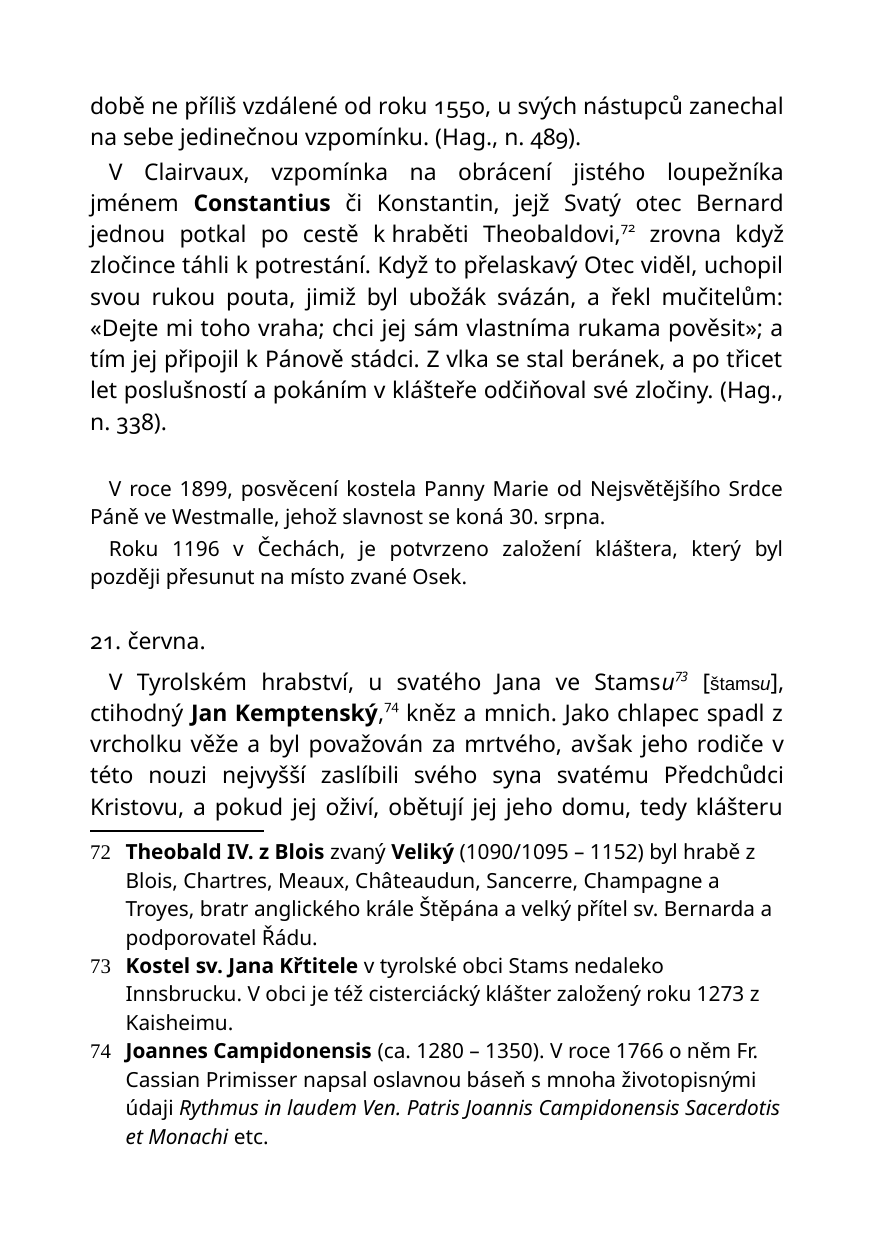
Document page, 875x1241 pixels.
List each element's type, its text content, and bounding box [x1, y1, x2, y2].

text V Clairvaux, vzpomínka na obrácení jistého loupežníka jménem Constantius či Konstantin, jejž Svatý otec Bernard jednou potkal po cestě k hraběti Theobaldovi, zrovna když zločince táhli k potrestání. Když to přelaskavý Otec viděl, uchopil svou rukou pouta, jimiž byl ubožák svázán, a řekl mučitelům: «Dejte mi toho vraha; chci jej sám vlastníma rukama pověsit»; a tím jej připojil k Pánově stádci. Z vlka se stal beránek, a po třicet let poslušností a pokáním v klášteře odčiňoval své zločiny. (Hag., n. 338). [90, 156, 784, 437]
text Roku 1196 v Čechách, je potvrzeno založení kláštera, který byl později přesunut na místo zvané Osek. [90, 534, 784, 591]
text Theobald IV. z Blois zvaný Veliký (1090/1095 – 1152) byl hrabě z Blois, Chartres, Meaux, Châteaudun, Sancerre, Champagne a Troyes, bratr anglického krále Štěpána a velký přítel sv. Bernarda a podporovatel Řádu. [90, 837, 784, 951]
text V roce 1899, posvěcení kostela Panny Marie od Nejsvětějšího Srdce Páně ve Westmalle, jehož slavnost se koná 30. srpna. [90, 474, 784, 531]
text 21. června. [90, 625, 784, 657]
text Kostel sv. Jana Křtitele v tyrolské obci Stams nedaleko Innsbrucku. V obci je též cisterciácký klášter založený roku 1273 z Kaisheimu. [90, 951, 784, 1036]
text Joannes Campidonensis (ca. 1280 – 1350). V roce 1766 o něm Fr. Cassian Primisser napsal oslavnou báseň s mnoha životopisnými údaji Rythmus in laudem Ven. Patris Joannis Campidonensis Sacerdotis et Monachi etc. [90, 1036, 784, 1150]
text době ne příliš vzdálené od roku 155o, u svých nástupců zanechal na sebe jedinečnou vzpomínku. (Hag., n. 489). [90, 90, 784, 152]
text V Tyrolském hrabství, u svatého Jana ve Stamsu [štamsu], ctihodný Jan Kemptenský, kněz a mnich. Jako chlapec spadl z vrcholku věže a byl považován za mrtvého, avšak jeho rodiče v této nouzi nejvyšší zaslíbili svého syna svatému Předchůdci Kristovu, a pokud jej oživí, obětují jej jeho domu, tedy klášteru [90, 666, 784, 822]
